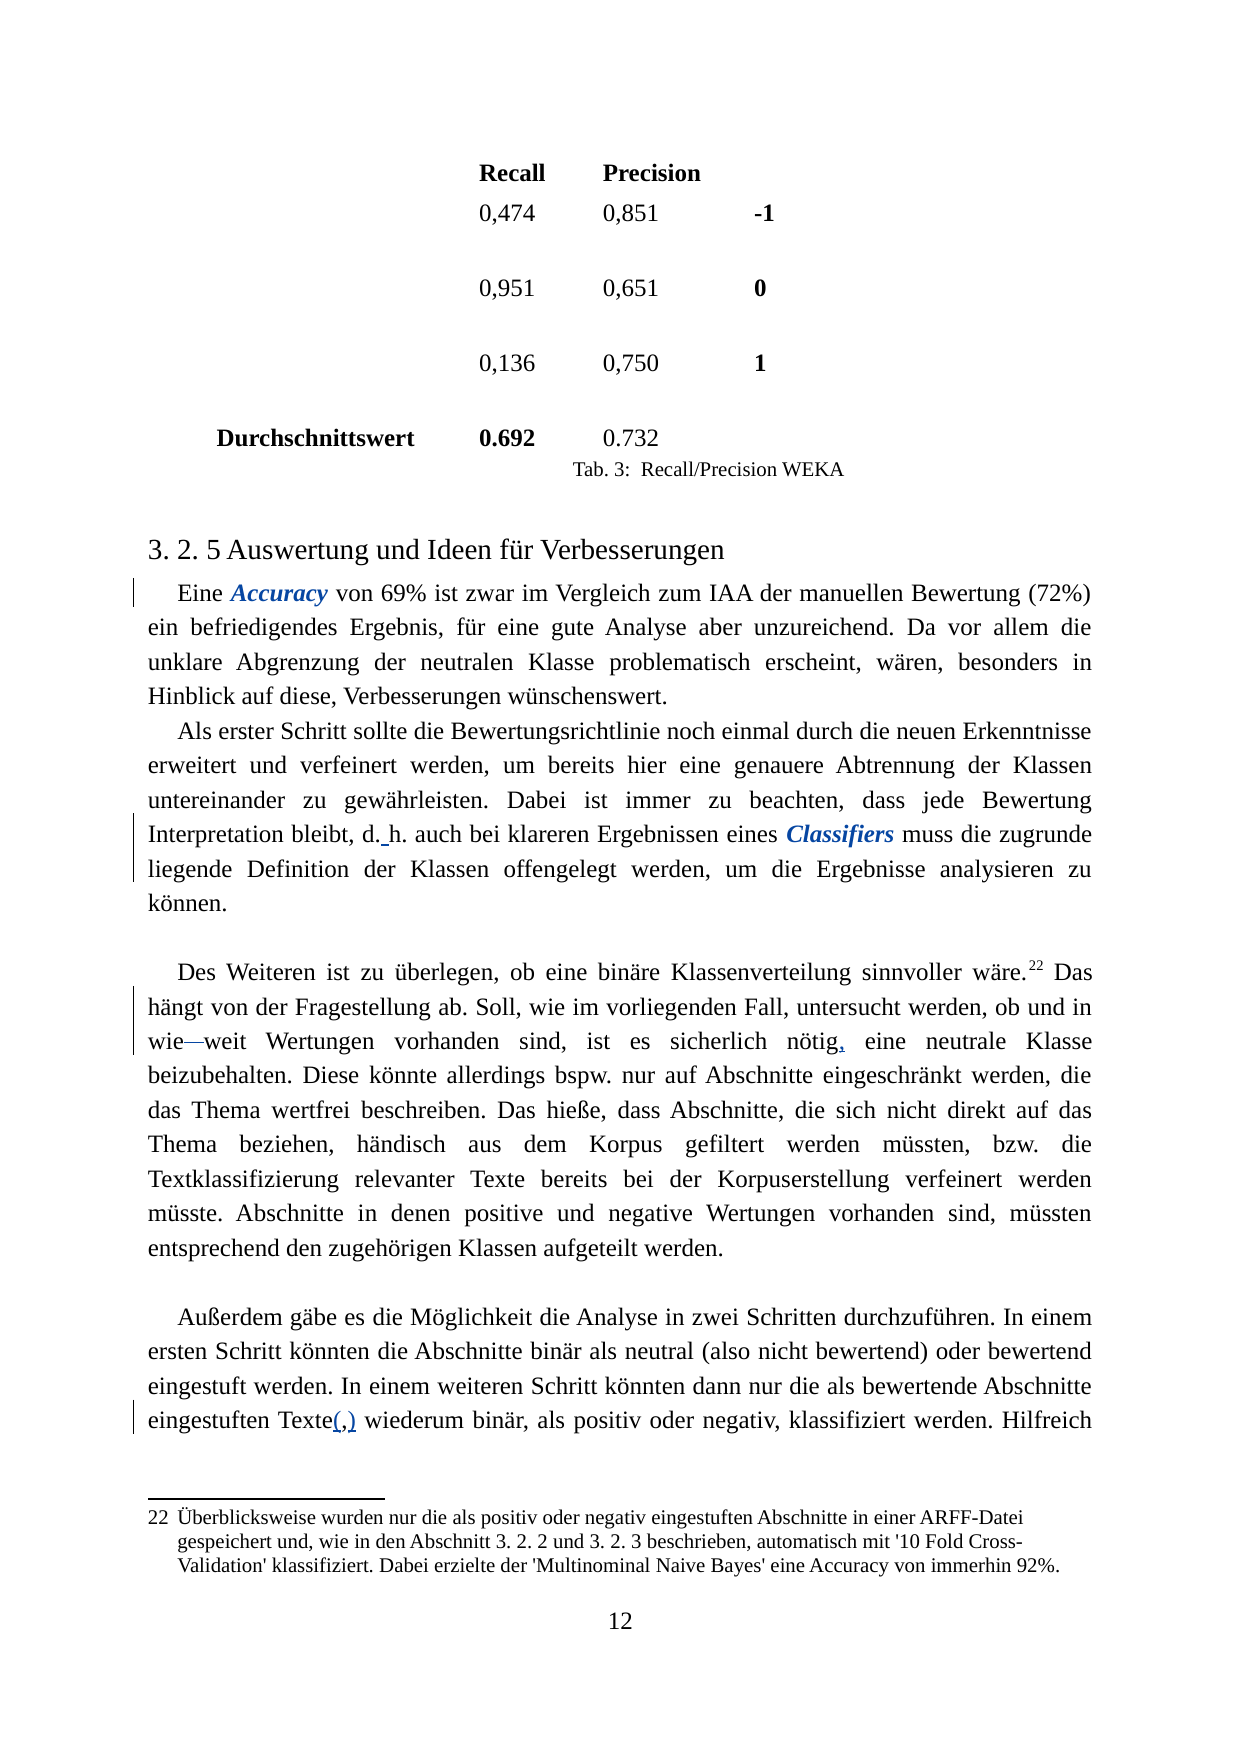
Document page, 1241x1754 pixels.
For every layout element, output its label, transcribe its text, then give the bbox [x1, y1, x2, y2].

table_header [719, 153, 841, 193]
text Außerdem gäbe es die Möglichkeit die Analyse in zwei Schritten durchzuführen. In einem ersten Schritt könnten die Abschnitte binär als neutral (also nicht bewertend) oder bewertend eingestuft werden. In einem weiteren Schritt könnten dann nur die als bewertende Abschnitte eingestuften Texte(,) wiederum binär, als positiv oder negativ, klassifiziert werden. Hilfreich [148, 1302, 1093, 1434]
table_cell 0,136 [444, 342, 567, 417]
table_cell -1 [719, 193, 841, 267]
table_header Precision [568, 153, 719, 193]
text 3. 2. 5 Auswertung und Ideen für Verbesserungen [148, 532, 1093, 566]
table_cell 1 [719, 342, 841, 417]
table_cell 0 [719, 268, 841, 342]
table_cell 0,750 [568, 342, 719, 417]
table_cell 0,951 [444, 268, 567, 342]
table_cell 0,651 [568, 268, 719, 342]
table_cell 0,732 [568, 417, 719, 457]
table_header Recall [444, 153, 567, 193]
text Als erster Schritt sollte die Bewertungsrichtlinie noch einmal durch die neuen Erkenntnisse erweitert und verfeinert werden, um bereits hier eine genauere Abtrennung der Klassen untereinander zu gewährleisten. Dabei ist immer zu beachten, dass jede Bewertung Interpretation bleibt, d. h. auch bei klareren Ergebnissen eines Classifiers muss die zugrunde liegende Definition der Klassen offengelegt werden, um die Ergebnisse analysieren zu können. [148, 716, 1093, 917]
table_cell [719, 417, 841, 457]
text Eine Accuracy von 69% ist zwar im Vergleich zum IAA der manuellen Bewertung (72%) ein befriedigendes Ergebnis, für eine gute Analyse aber unzureichend. Da vor allem die unklare Abgrenzung der neutralen Klasse problematisch erscheint, wären, besonders in Hinblick auf diese, Verbesserungen wünschenswert. [148, 578, 1093, 710]
table_cell 0,851 [568, 193, 719, 267]
text Überblicksweise wurden nur die als positiv oder negativ eingestuften Abschnitte in einer ARFF-Datei gespeichert und, wie in den Abschnitt 3. 2. 2 und 3. 2. 3 beschrieben, automatisch mit '10 Fold Cross-Validation' klassifiziert. Dabei erzielte der 'Multinominal Naive Bayes' eine Accuracy von immerhin 92%. [148, 1505, 1093, 1577]
text Tab. 3: Recall/Precision WEKA [148, 457, 1093, 481]
table_cell 0,692 [444, 417, 567, 457]
table_cell Durchschnittswert [181, 417, 444, 457]
table_header [181, 153, 444, 417]
table_cell 0,474 [444, 193, 567, 267]
text Des Weiteren ist zu überlegen, ob eine binäre Klassenverteilung sinnvoller wäre. Das hängt von der Fragestellung ab. Soll, wie im vorliegenden Fall, untersucht werden, ob und inwieweit Wertungen vorhanden sind, ist es sicherlich nötig, eine neutrale Klasse beizubehalten. Diese könnte allerdings bspw. nur auf Abschnitte eingeschränkt werden, die das Thema wertfrei beschreiben. Das hieße, dass Abschnitte, die sich nicht direkt auf das Thema beziehen, händisch aus dem Korpus gefiltert werden müssten, bzw. die Textklassifizierung relevanter Texte bereits bei der Korpuserstellung verfeinert werden müsste. Abschnitte in denen positive und negative Wertungen vorhanden sind, müssten entsprechend den zugehörigen Klassen aufgeteilt werden. [148, 957, 1093, 1262]
